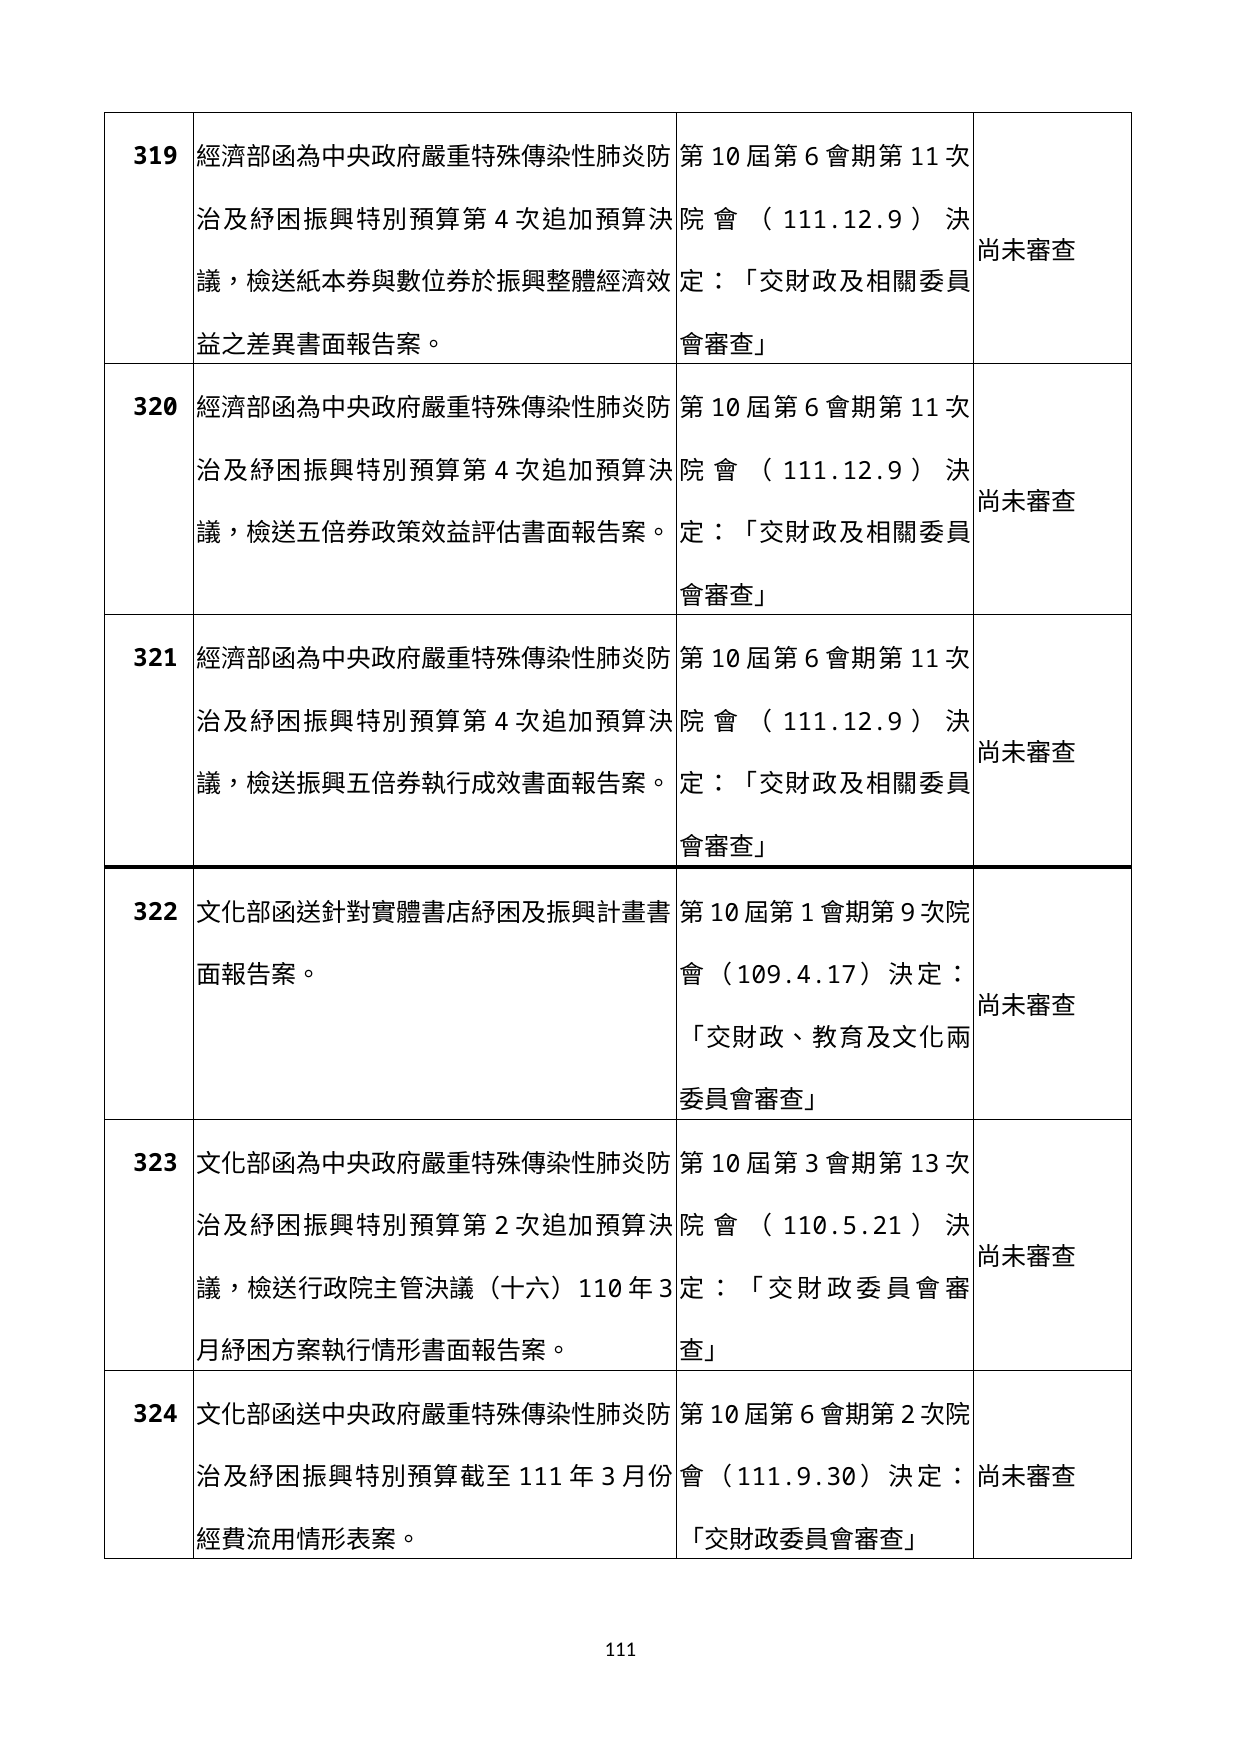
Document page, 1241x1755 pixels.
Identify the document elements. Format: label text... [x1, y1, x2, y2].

table_cell 尚未審查 [974, 615, 1131, 865]
table_cell 第10屆第1會期第9次院會（109.4.17）決定：「交財政、教育及文化兩委員會審查」 [677, 869, 973, 1118]
table_cell [1132, 614, 1136, 865]
table_cell [1132, 112, 1136, 363]
table_cell [105, 1120, 193, 1369]
table_cell [1132, 865, 1136, 1118]
table_cell 第10屆第6會期第11次院會（111.12.9）決定：「交財政及相關委員會審查」 [677, 615, 973, 865]
table_cell 第10屆第3會期第13次院會（110.5.21）決定：「交財政委員會審查」 [677, 1120, 973, 1369]
table_cell 文化部函為中央政府嚴重特殊傳染性肺炎防治及紓困振興特別預算第2次追加預算決議，檢送行政院主管決議（十六）110年3月紓困方案執行情形書面報告案。 [194, 1120, 676, 1369]
table_cell 經濟部函為中央政府嚴重特殊傳染性肺炎防治及紓困振興特別預算第4次追加預算決議，檢送振興五倍券執行成效書面報告案。 [194, 615, 676, 865]
table_cell 文化部函送中央政府嚴重特殊傳染性肺炎防治及紓困振興特別預算截至111年3月份經費流用情形表案。 [194, 1371, 676, 1558]
table_cell [1132, 1119, 1136, 1369]
table_cell 文化部函送針對實體書店紓困及振興計畫書面報告案。 [194, 869, 676, 1118]
table_cell [105, 1371, 193, 1558]
table_cell [105, 113, 193, 363]
table_cell 經濟部函為中央政府嚴重特殊傳染性肺炎防治及紓困振興特別預算第4次追加預算決議，檢送五倍券政策效益評估書面報告案。 [194, 364, 676, 614]
table_cell [105, 364, 193, 614]
table_cell [1132, 363, 1136, 614]
table_cell 第10屆第6會期第2次院會（111.9.30）決定：「交財政委員會審查」 [677, 1371, 973, 1558]
table_cell 第10屆第6會期第11次院會（111.12.9）決定：「交財政及相關委員會審查」 [677, 364, 973, 614]
table_cell 尚未審查 [974, 1120, 1131, 1369]
table_cell 尚未審查 [974, 113, 1131, 363]
table_cell 經濟部函為中央政府嚴重特殊傳染性肺炎防治及紓困振興特別預算第4次追加預算決議，檢送紙本券與數位券於振興整體經濟效益之差異書面報告案。 [194, 113, 676, 363]
table_cell [105, 869, 193, 1118]
table_cell 尚未審查 [974, 869, 1131, 1118]
table_cell [105, 615, 193, 865]
table_cell [1132, 1370, 1136, 1558]
table_cell 第10屆第6會期第11次院會（111.12.9）決定：「交財政及相關委員會審查」 [677, 113, 973, 363]
table_cell 尚未審查 [974, 1371, 1131, 1558]
table_cell 尚未審查 [974, 364, 1131, 614]
